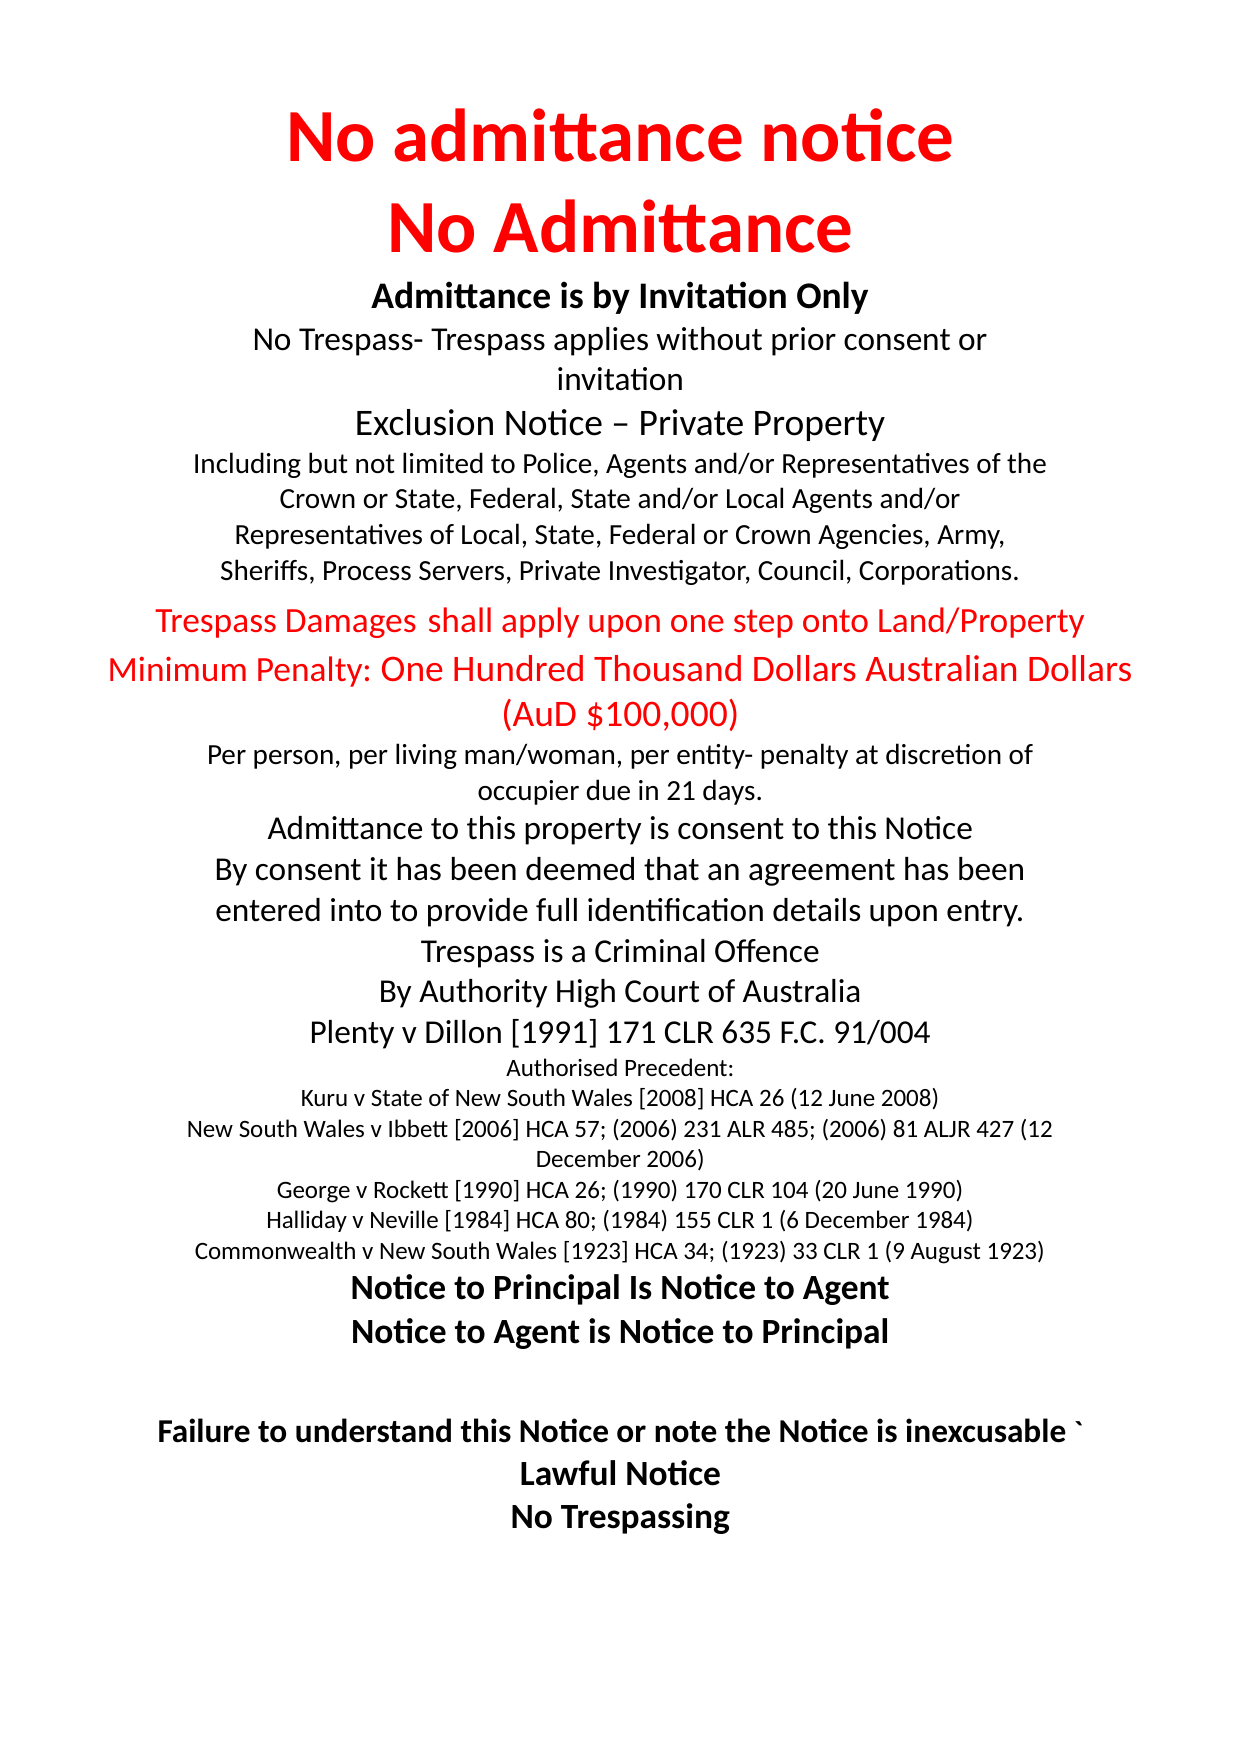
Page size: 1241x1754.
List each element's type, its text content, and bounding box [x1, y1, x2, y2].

text No admittance notice [88, 88, 1152, 180]
text Admittance is by Invitation Only No Trespass- Trespass applies without prior consent or invitation Exclusion Notice – Private Property Including but not limited to Police, Agents and/or Representatives of the Crown or State, Federal, State and/or Local Agents and/or Representatives of Local, State, Federal or Crown Agencies, Army, Sheriffs, Process Servers, Private Investigator, Council, Corporations. Trespass Damages shall apply upon one step onto Land/Property Minimum Penalty: One Hundred Thousand Dollars Australian Dollars (AuD $100,000) Per person, per living man/woman, per entity- penalty at discretion of occupier due in 21 days. Admittance to this property is consent to this Notice By consent it has been deemed that an agreement has been entered into to provide full identification details upon entry. Trespass is a Criminal Offence By Authority High Court of Australia Plenty v Dillon [1991] 171 CLR 635 F.C. 91/004 Authorised Precedent: Kuru v State of New South Wales [2008] HCA 26 (12 June 2008) New South Wales v Ibbett [2006] HCA 57; (2006) 231 ALR 485; (2006) 81 ALJR 427 (12 December 2006) George v Rockett [1990] HCA 26; (1990) 170 CLR 104 (20 June 1990) Halliday v Neville [1984] HCA 80; (1984) 155 CLR 1 (6 December 1984) Commonwealth v New South Wales [1923] HCA 34; (1923) 33 CLR 1 (9 August 1923) Notice to Principal Is Notice to Agent Notice to Agent is Notice to Principal [88, 272, 1152, 1381]
text No Admittance [88, 180, 1152, 272]
text Failure to understand this Notice or note the Notice is inexcusable ` Lawful Notice No Trespassing [88, 1410, 1152, 1537]
